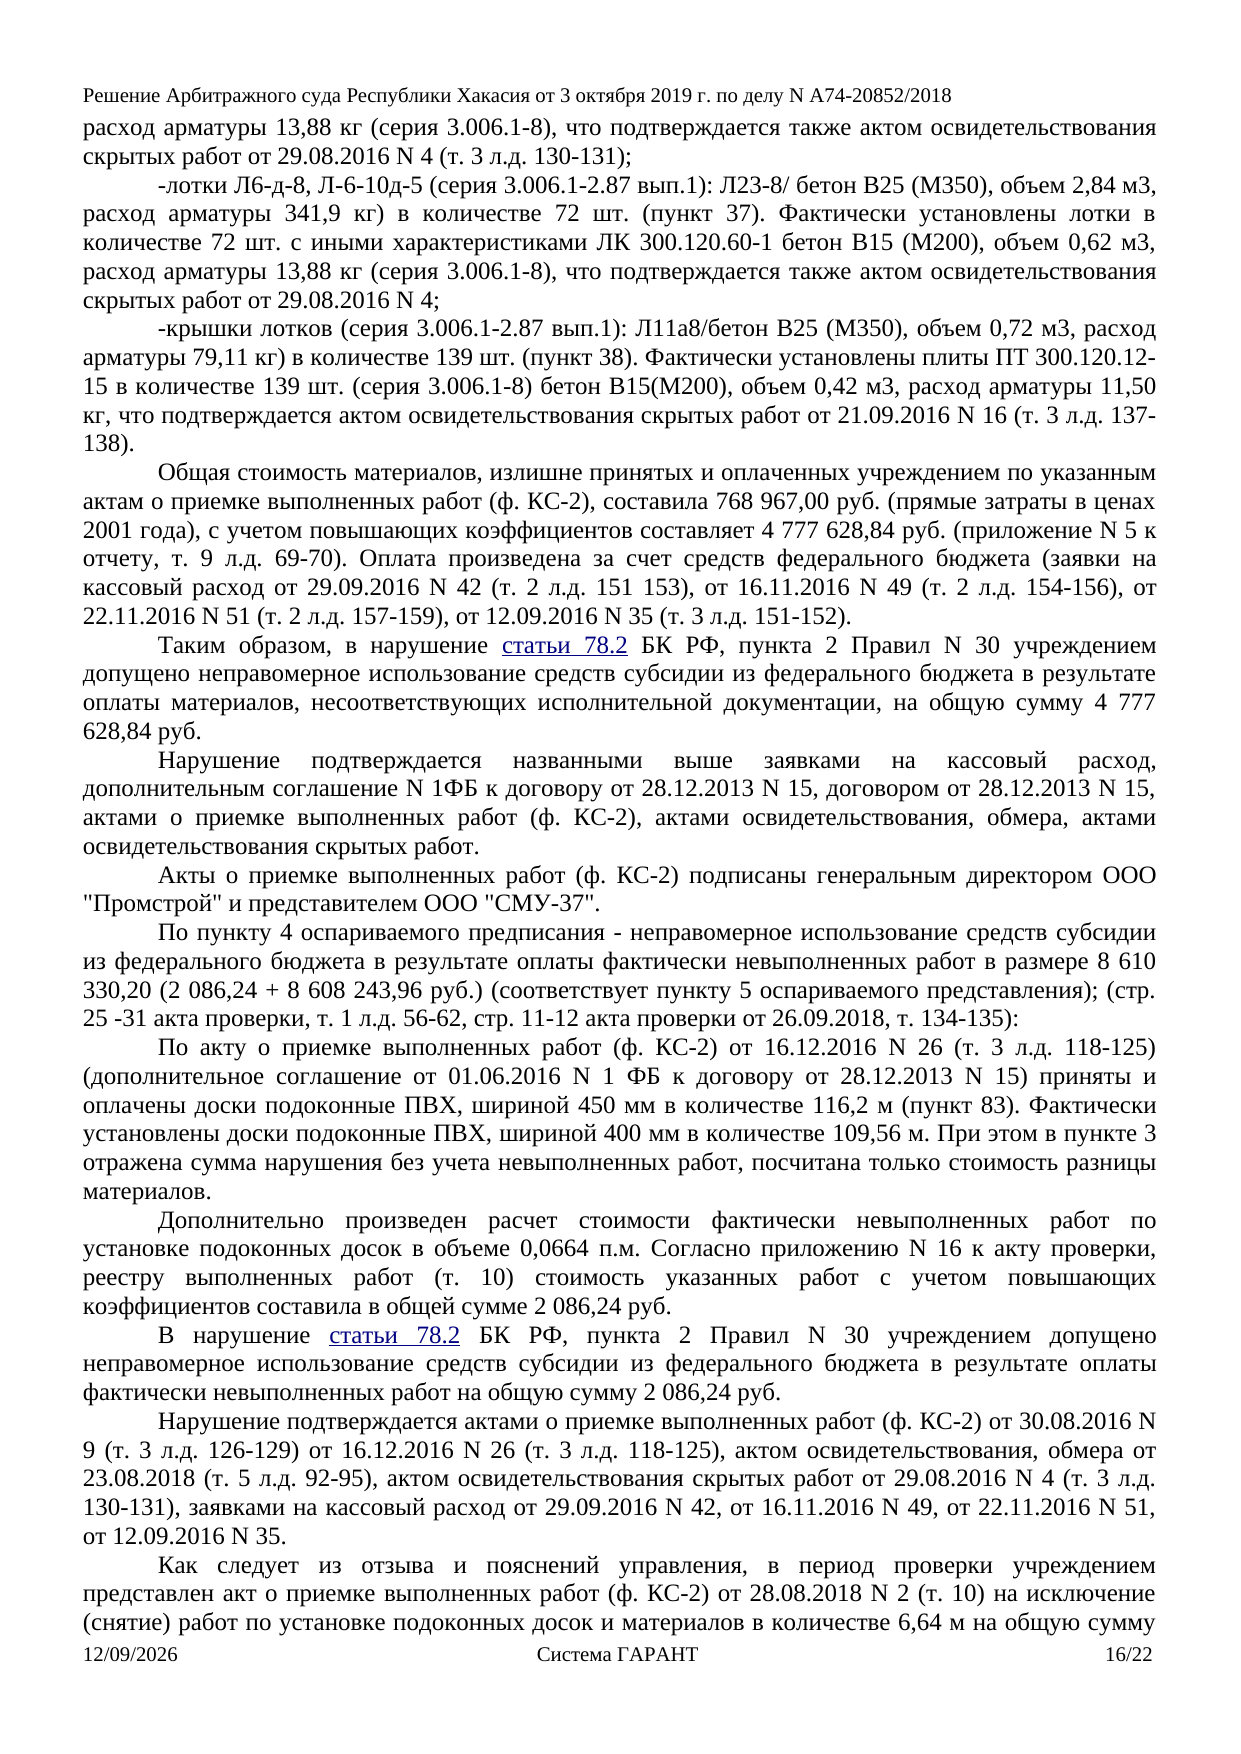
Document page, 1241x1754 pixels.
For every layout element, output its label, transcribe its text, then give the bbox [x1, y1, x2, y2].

text Общая стоимость материалов, излишне принятых и оплаченных учреждением по указанным актам о приемке выполненных работ (ф. КС-2), составила 768 967,00 руб. (прямые затраты в ценах 2001 года), с учетом повышающих коэффициентов составляет 4 777 628,84 руб. (приложение N 5 к отчету, т. 9 л.д. 69-70). Оплата произведена за счет средств федерального бюджета (заявки на кассовый расход от 29.09.2016 N 42 (т. 2 л.д. 151 153), от 16.11.2016 N 49 (т. 2 л.д. 154-156), от 22.11.2016 N 51 (т. 2 л.д. 157-159), от 12.09.2016 N 35 (т. 3 л.д. 151-152). [83, 457, 1157, 630]
text В нарушение статьи 78.2 БК РФ, пункта 2 Правил N 30 учреждением допущено неправомерное использование средств субсидии из федерального бюджета в результате оплаты фактически невыполненных работ на общую сумму 2 086,24 руб. [83, 1320, 1157, 1406]
text расход арматуры 13,88 кг (серия 3.006.1-8), что подтверждается также актом освидетельствования скрытых работ от 29.08.2016 N 4 (т. 3 л.д. 130-131); [83, 112, 1157, 170]
text Нарушение подтверждается названными выше заявками на кассовый расход, дополнительным соглашение N 1ФБ к договору от 28.12.2013 N 15, договором от 28.12.2013 N 15, актами о приемке выполненных работ (ф. КС-2), актами освидетельствования, обмера, актами освидетельствования скрытых работ. [83, 745, 1157, 860]
text Нарушение подтверждается актами о приемке выполненных работ (ф. КС-2) от 30.08.2016 N 9 (т. 3 л.д. 126-129) от 16.12.2016 N 26 (т. 3 л.д. 118-125), актом освидетельствования, обмера от 23.08.2018 (т. 5 л.д. 92-95), актом освидетельствования скрытых работ от 29.08.2016 N 4 (т. 3 л.д. 130-131), заявками на кассовый расход от 29.09.2016 N 42, от 16.11.2016 N 49, от 22.11.2016 N 51, от 12.09.2016 N 35. [83, 1406, 1157, 1550]
text Акты о приемке выполненных работ (ф. КС-2) подписаны генеральным директором ООО "Промстрой" и представителем ООО "СМУ-37". [83, 860, 1157, 917]
text Таким образом, в нарушение статьи 78.2 БК РФ, пункта 2 Правил N 30 учреждением допущено неправомерное использование средств субсидии из федерального бюджета в результате оплаты материалов, несоответствующих исполнительной документации, на общую сумму 4 777 628,84 руб. [83, 630, 1157, 745]
text Дополнительно произведен расчет стоимости фактически невыполненных работ по установке подоконных досок в объеме 0,0664 п.м. Согласно приложению N 16 к акту проверки, реестру выполненных работ (т. 10) стоимость указанных работ с учетом повышающих коэффициентов составила в общей сумме 2 086,24 руб. [83, 1205, 1157, 1320]
text Как следует из отзыва и пояснений управления, в период проверки учреждением представлен акт о приемке выполненных работ (ф. КС-2) от 28.08.2018 N 2 (т. 10) на исключение (снятие) работ по установке подоконных досок и материалов в количестве 6,64 м на общую сумму [83, 1550, 1157, 1636]
text По акту о приемке выполненных работ (ф. КС-2) от 16.12.2016 N 26 (т. 3 л.д. 118-125) (дополнительное соглашение от 01.06.2016 N 1 ФБ к договору от 28.12.2013 N 15) приняты и оплачены доски подоконные ПВХ, шириной 450 мм в количестве 116,2 м (пункт 83). Фактически установлены доски подоконные ПВХ, шириной 400 мм в количестве 109,56 м. При этом в пункте 3 отражена сумма нарушения без учета невыполненных работ, посчитана только стоимость разницы материалов. [83, 1032, 1157, 1205]
text По пункту 4 оспариваемого предписания - неправомерное использование средств субсидии из федерального бюджета в результате оплаты фактически невыполненных работ в размере 8 610 330,20 (2 086,24 + 8 608 243,96 руб.) (соответствует пункту 5 оспариваемого представления); (стр. 25 -31 акта проверки, т. 1 л.д. 56-62, стр. 11-12 акта проверки от 26.09.2018, т. 134-135): [83, 917, 1157, 1032]
text -лотки Л6-д-8, Л-6-10д-5 (серия 3.006.1-2.87 вып.1): Л23-8/ бетон В25 (М350), объем 2,84 м3, расход арматуры 341,9 кг) в количестве 72 шт. (пункт 37). Фактически установлены лотки в количестве 72 шт. с иными характеристиками ЛК 300.120.60-1 бетон В15 (M200), объем 0,62 м3, расход арматуры 13,88 кг (серия 3.006.1-8), что подтверждается также актом освидетельствования скрытых работ от 29.08.2016 N 4; [83, 170, 1157, 313]
text -крышки лотков (серия 3.006.1-2.87 вып.1): Л11а8/бетон В25 (М350), объем 0,72 м3, расход арматуры 79,11 кг) в количестве 139 шт. (пункт 38). Фактически установлены плиты ПТ 300.120.12-15 в количестве 139 шт. (серия 3.006.1-8) бетон В15(М200), объем 0,42 м3, расход арматуры 11,50 кг, что подтверждается актом освидетельствования скрытых работ от 21.09.2016 N 16 (т. 3 л.д. 137-138). [83, 313, 1157, 457]
